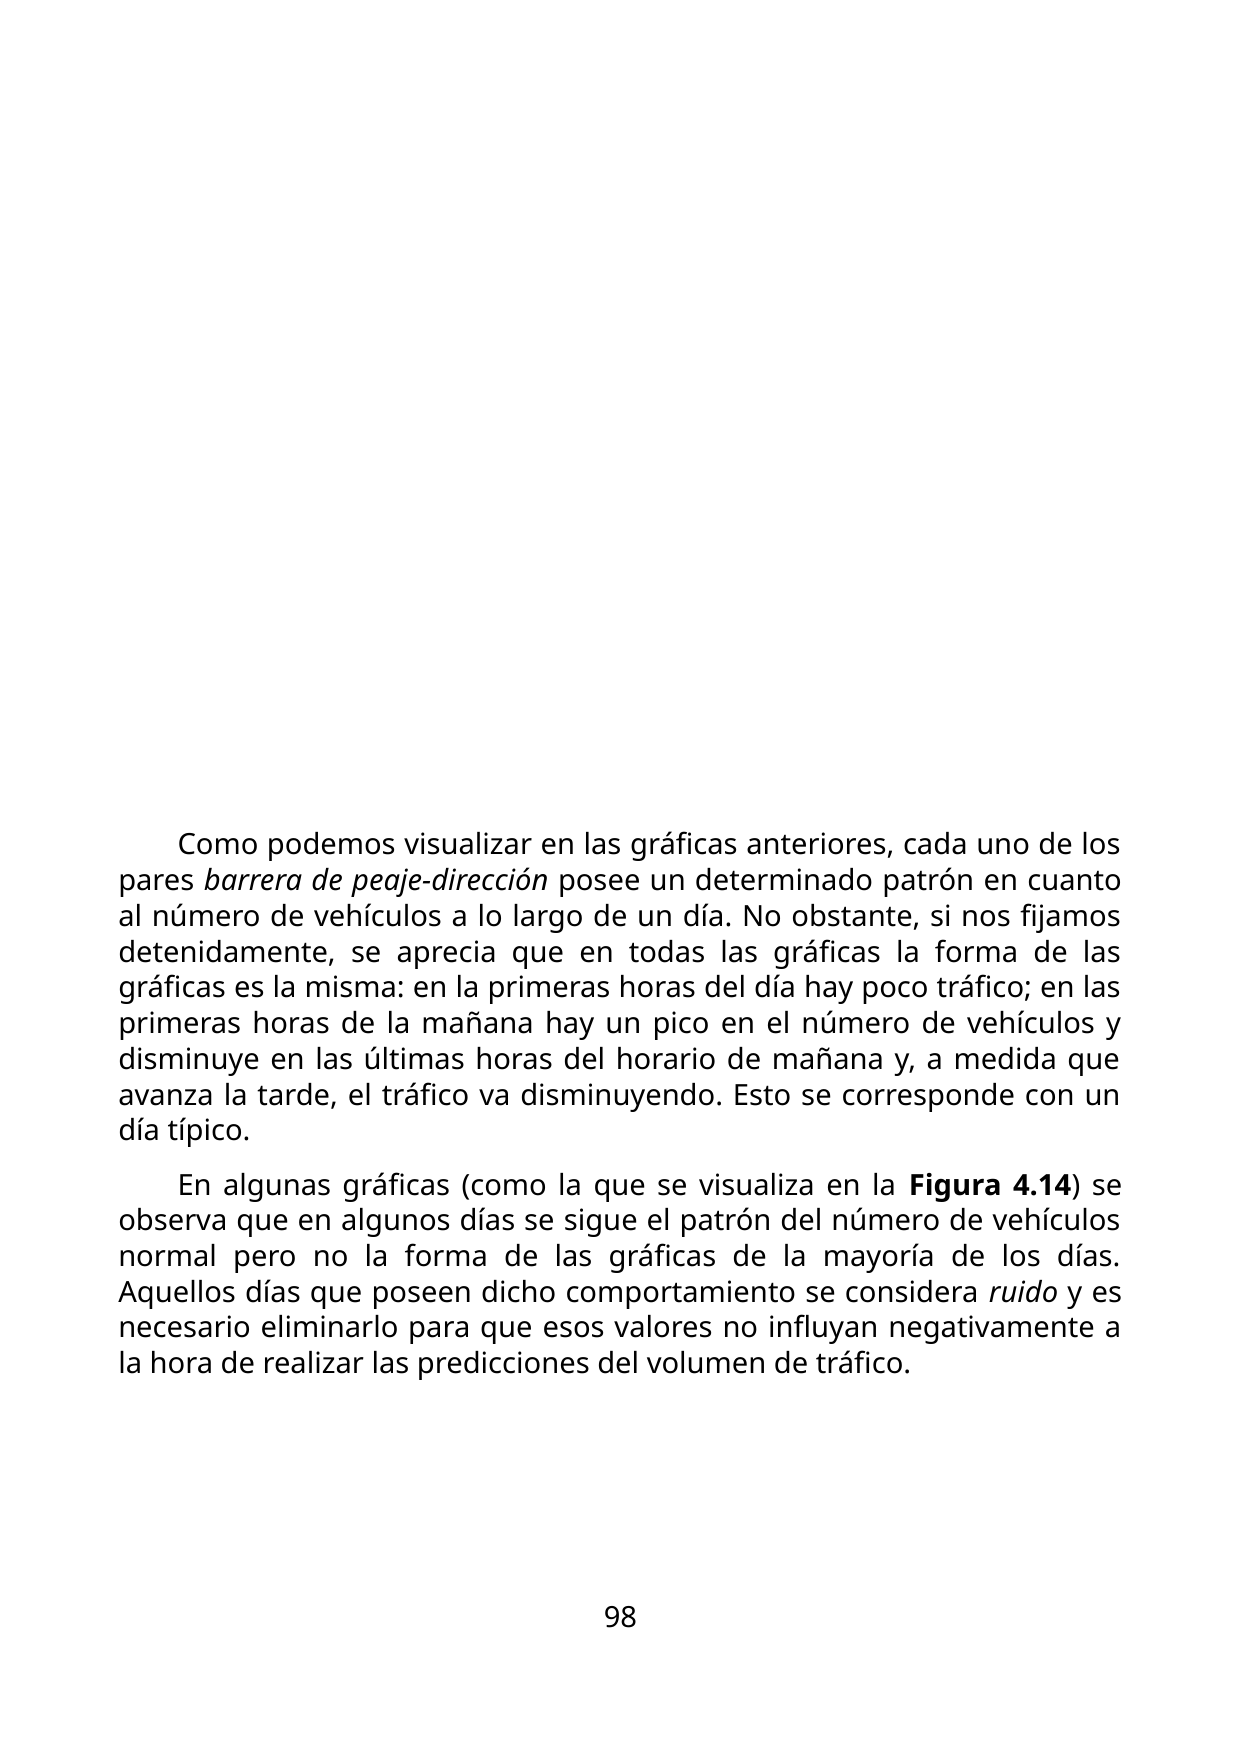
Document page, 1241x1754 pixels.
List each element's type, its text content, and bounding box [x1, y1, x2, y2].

text En algunas gráficas (como la que se visualiza en la Figura 4.14) se observa que en algunos días se sigue el patrón del número de vehículos normal pero no la forma de las gráficas de la mayoría de los días. Aquellos días que poseen dicho comportamiento se considera ruido y es necesario eliminarlo para que esos valores no influyan negativamente a la hora de realizar las predicciones del volumen de tráfico. [118, 1164, 1122, 1382]
text Como podemos visualizar en las gráficas anteriores, cada uno de los pares barrera de peaje-dirección posee un determinado patrón en cuanto al número de vehículos a lo largo de un día. No obstante, si nos fijamos detenidamente, se aprecia que en todas las gráficas la forma de las gráficas es la misma: en la primeras horas del día hay poco tráfico; en las primeras horas de la mañana hay un pico en el número de vehículos y disminuye en las últimas horas del horario de mañana y, a medida que avanza la tarde, el tráfico va disminuyendo. Esto se corresponde con un día típico. [118, 824, 1122, 1149]
